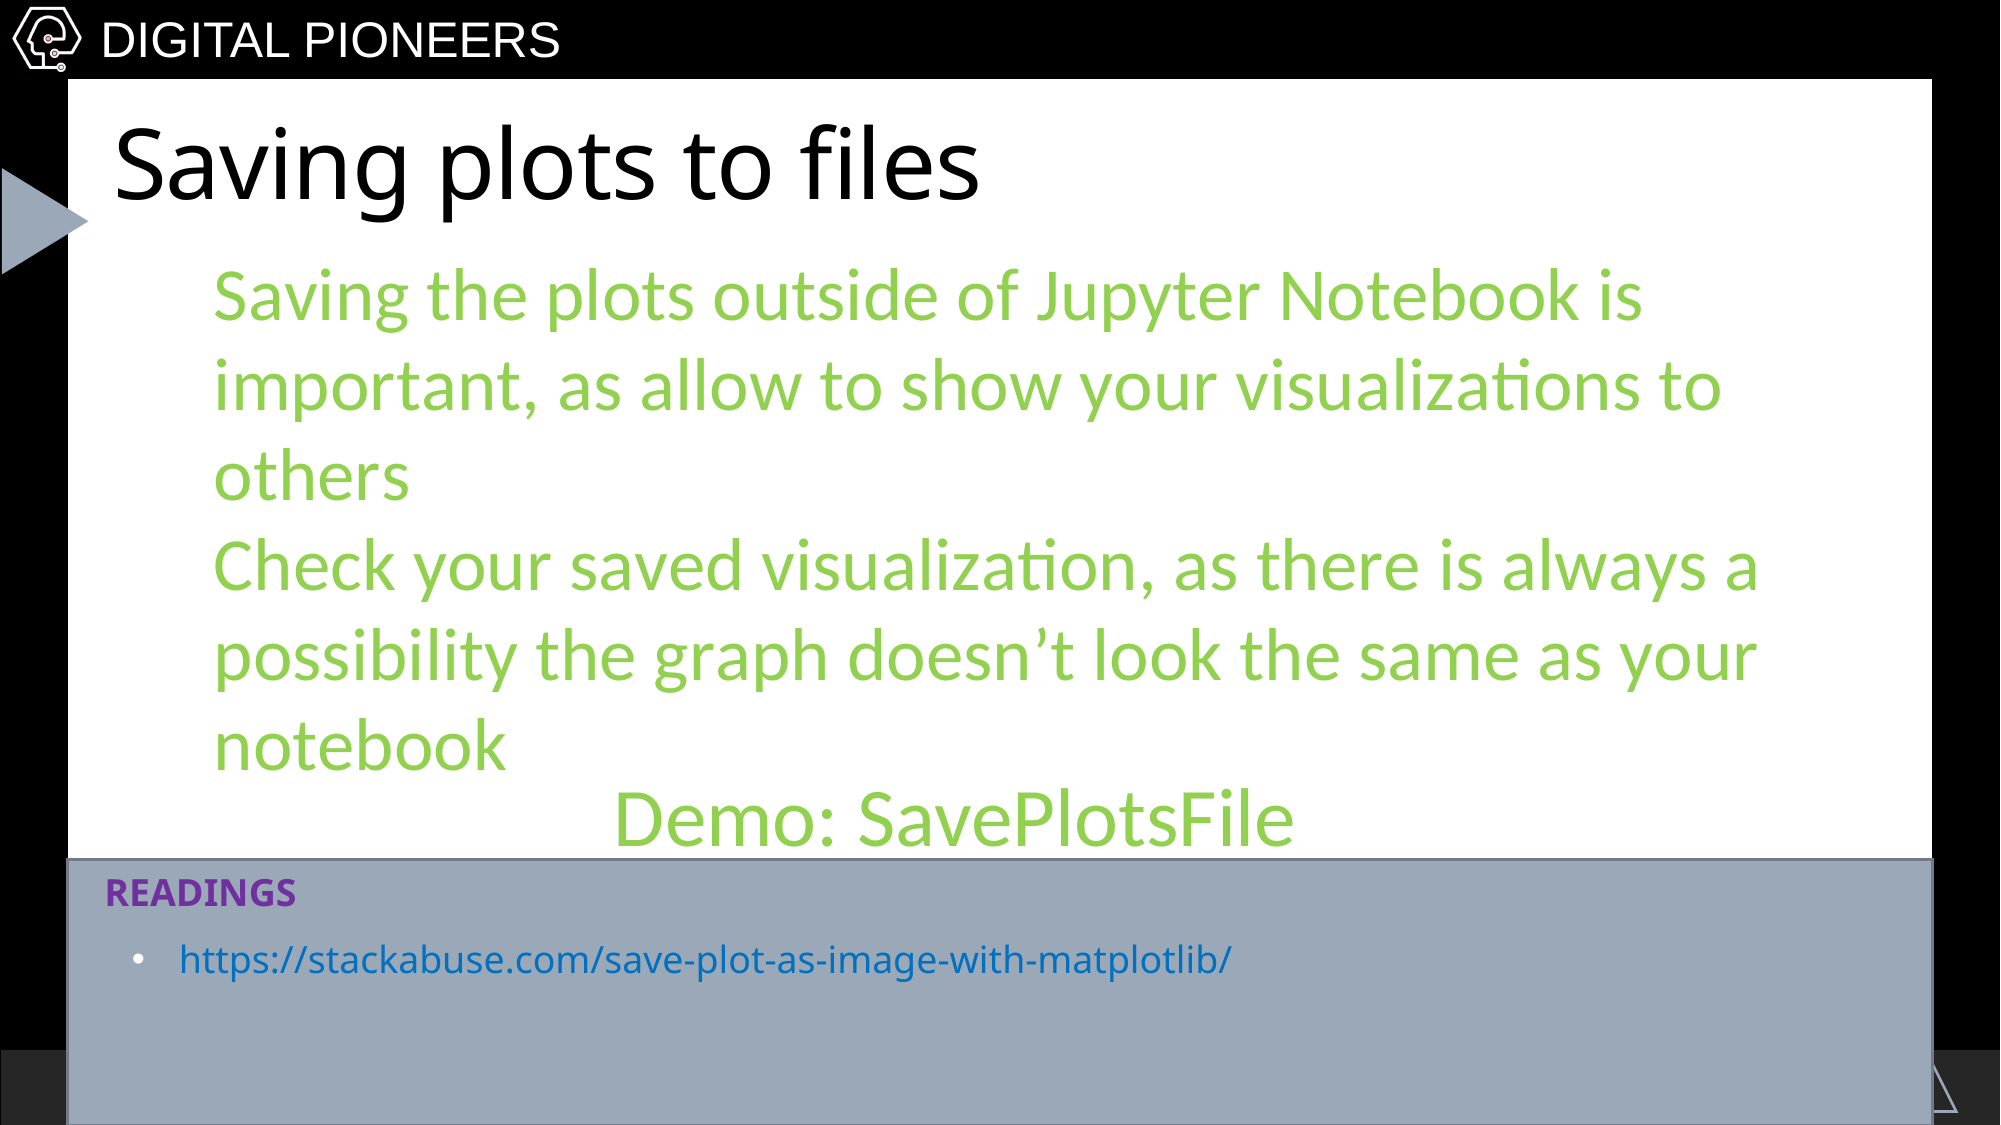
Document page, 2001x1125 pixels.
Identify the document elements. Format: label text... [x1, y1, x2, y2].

title Saving plots to files [98, 93, 1813, 243]
text_box [68, 860, 1933, 1125]
text_box READINGS [89, 861, 326, 922]
text_box Demo: SavePlotsFile [154, 799, 1757, 872]
text_box DIGITAL PIONEERS [85, 0, 596, 76]
text_box Saving the plots outside of Jupyter Notebook is important, as allow to show your visualizations to others Check your saved visualization, as there is always a possibility the graph doesn’t look the same as your notebook [130, 237, 1846, 799]
picture [7, 5, 85, 73]
text_box https://stackabuse.com/save-plot-as-image-with-matplotlib/ [116, 928, 1396, 989]
